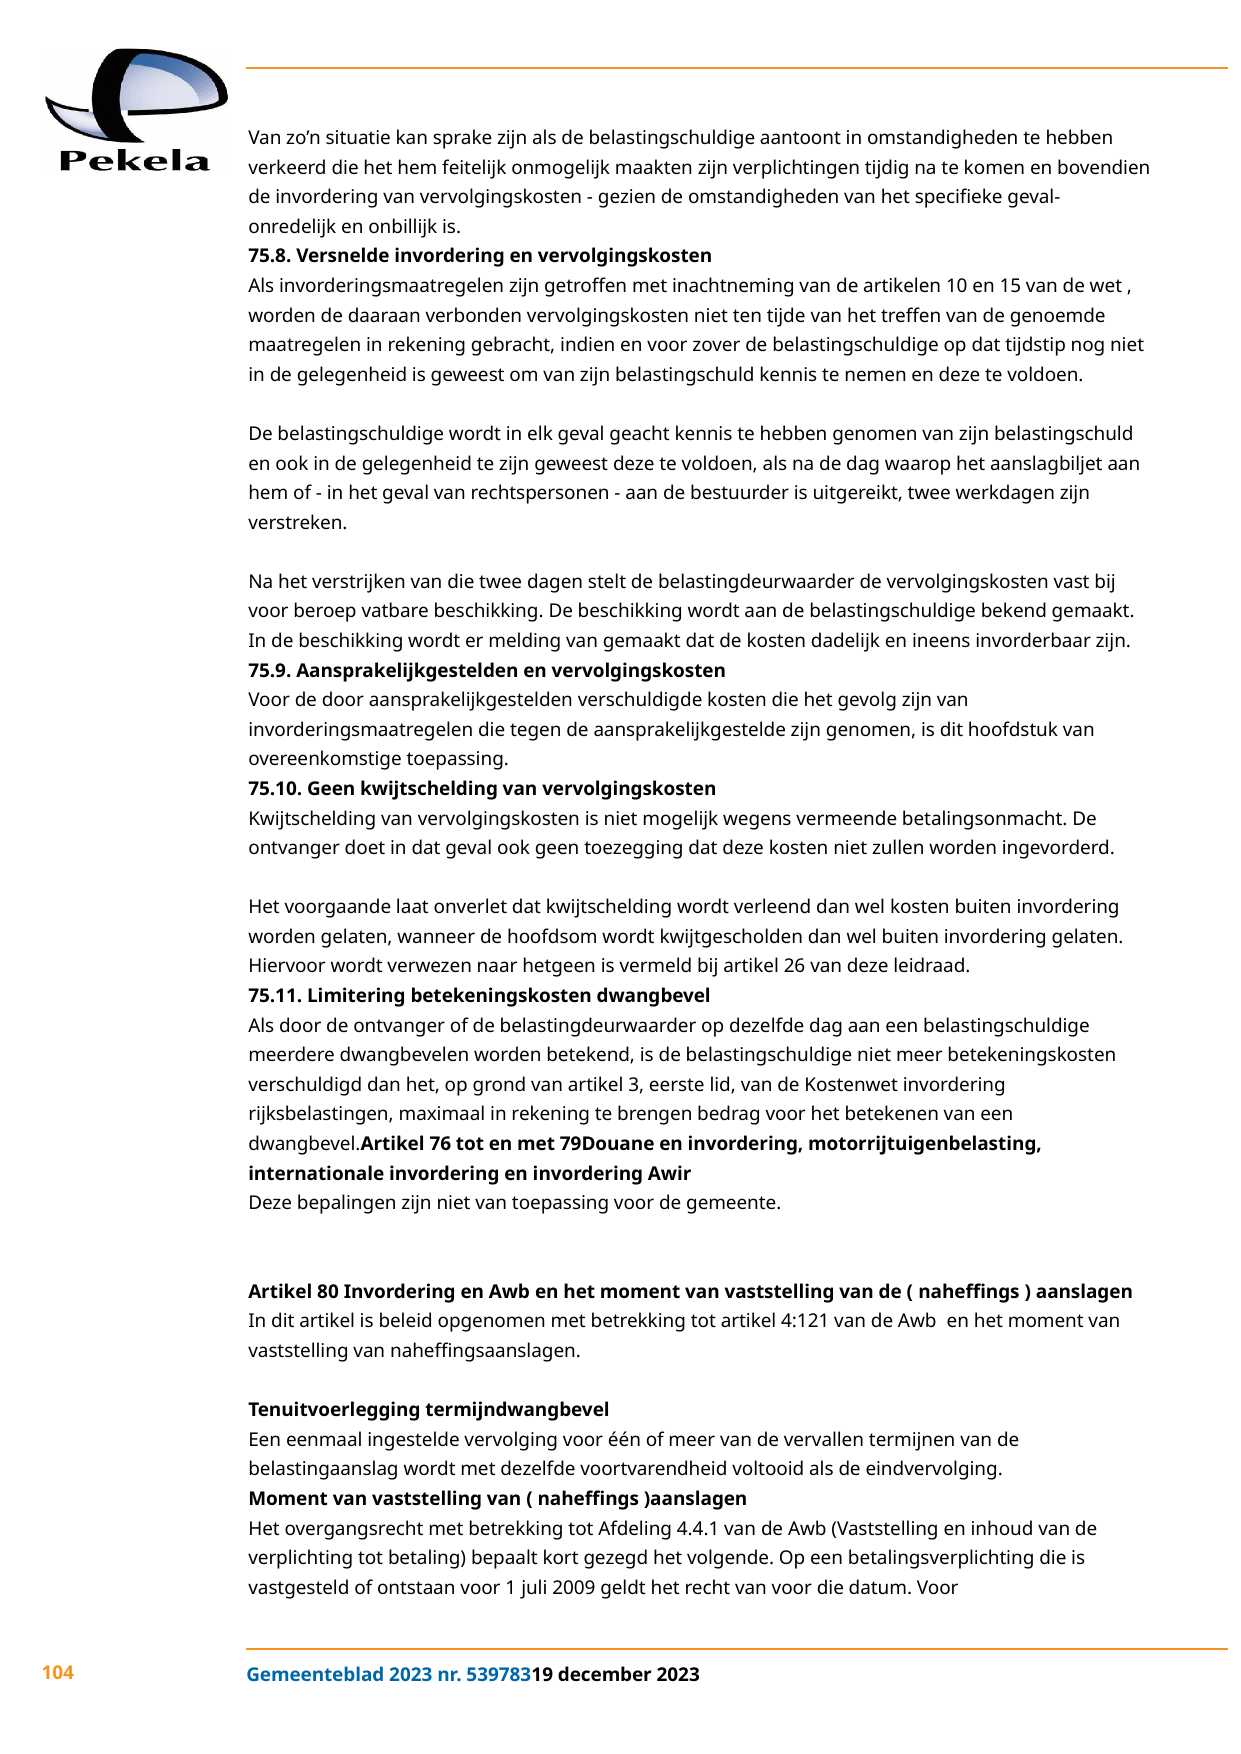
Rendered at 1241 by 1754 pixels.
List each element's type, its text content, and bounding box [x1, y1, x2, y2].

text Als invorderingsmaatregelen zijn getroffen met inachtneming van de artikelen 10 en 15 van de wet , worden de daaraan verbonden vervolgingskosten niet ten tijde van het treffen van de genoemde maatregelen in rekening gebracht, indien en voor zover de belastingschuldige op dat tijdstip nog niet in de gelegenheid is geweest om van zijn belastingschuld kennis te nemen en deze te voldoen. [248, 272, 1152, 387]
text In dit artikel is beleid opgenomen met betrekking tot artikel 4:121 van de Awb en het moment van vaststelling van naheffingsaanslagen. [248, 1308, 1152, 1363]
text Kwijtschelding van vervolgingskosten is niet mogelijk wegens vermeende betalingsonmacht. De ontvanger doet in dat geval ook geen toezegging dat deze kosten niet zullen worden ingevorderd. [248, 805, 1152, 860]
text Een eenmaal ingestelde vervolging voor één of meer van de vervallen termijnen van de belastingaanslag wordt met dezelfde voortvarendheid voltooid als de eindvervolging. [248, 1426, 1152, 1481]
text Als door de ontvanger of de belastingdeurwaarder op dezelfde dag aan een belastingschuldige meerdere dwangbevelen worden betekend, is de belastingschuldige niet meer betekeningskosten verschuldigd dan het, op grond van artikel 3, eerste lid, van de Kostenwet invordering rijksbelastingen, maximaal in rekening te brengen bedrag voor het betekenen van een dwangbevel.Artikel 76 tot en met 79Douane en invordering, motorrijtuigenbelasting, internationale invordering en invordering Awir [248, 1012, 1152, 1186]
text Na het verstrijken van die twee dagen stelt de belastingdeurwaarder de vervolgingskosten vast bij voor beroep vatbare beschikking. De beschikking wordt aan de belastingschuldige bekend gemaakt. In de beschikking wordt er melding van gemaakt dat de kosten dadelijk en ineens invorderbaar zijn. [248, 568, 1152, 653]
text 75.9. Aansprakelijkgestelden en vervolgingskosten [248, 657, 1152, 683]
picture [41, 47, 231, 172]
text De belastingschuldige wordt in elk geval geacht kennis te hebben genomen van zijn belastingschuld en ook in de gelegenheid te zijn geweest deze te voldoen, als na de dag waarop het aanslagbiljet aan hem of - in het geval van rechtspersonen - aan de bestuurder is uitgereikt, twee werkdagen zijn verstreken. [248, 420, 1152, 535]
text Van zo’n situatie kan sprake zijn als de belastingschuldige aantoont in omstandigheden te hebben verkeerd die het hem feitelijk onmogelijk maakten zijn verplichtingen tijdig na te komen en bovendien de invordering van vervolgingskosten - gezien de omstandigheden van het specifieke geval- onredelijk en onbillijk is. [248, 124, 1152, 239]
text Artikel 80 Invordering en Awb en het moment van vaststelling van de ( naheffings ) aanslagen [248, 1278, 1152, 1304]
text Voor de door aansprakelijkgestelden verschuldigde kosten die het gevolg zijn van invorderingsmaatregelen die tegen de aansprakelijkgestelde zijn genomen, is dit hoofdstuk van overeenkomstige toepassing. [248, 686, 1152, 771]
text Moment van vaststelling van ( naheffings )aanslagen [248, 1485, 1152, 1511]
text Het voorgaande laat onverlet dat kwijtschelding wordt verleend dan wel kosten buiten invordering worden gelaten, wanneer de hoofdsom wordt kwijtgescholden dan wel buiten invordering gelaten. Hiervoor wordt verwezen naar hetgeen is vermeld bij artikel 26 van deze leidraad. [248, 893, 1152, 978]
text 75.8. Versnelde invordering en vervolgingskosten [248, 243, 1152, 268]
text 75.11. Limitering betekeningskosten dwangbevel [248, 982, 1152, 1008]
text Tenuitvoerlegging termijndwangbevel [248, 1396, 1152, 1422]
text Het overgangsrecht met betrekking tot Afdeling 4.4.1 van de Awb (Vaststelling en inhoud van de verplichting tot betaling) bepaalt kort gezegd het volgende. Op een betalingsverplichting die is vastgesteld of ontstaan voor 1 juli 2009 geldt het recht van voor die datum. Voor [248, 1515, 1152, 1600]
text Deze bepalingen zijn niet van toepassing voor de gemeente. [248, 1189, 1152, 1215]
text 75.10. Geen kwijtschelding van vervolgingskosten [248, 775, 1152, 801]
